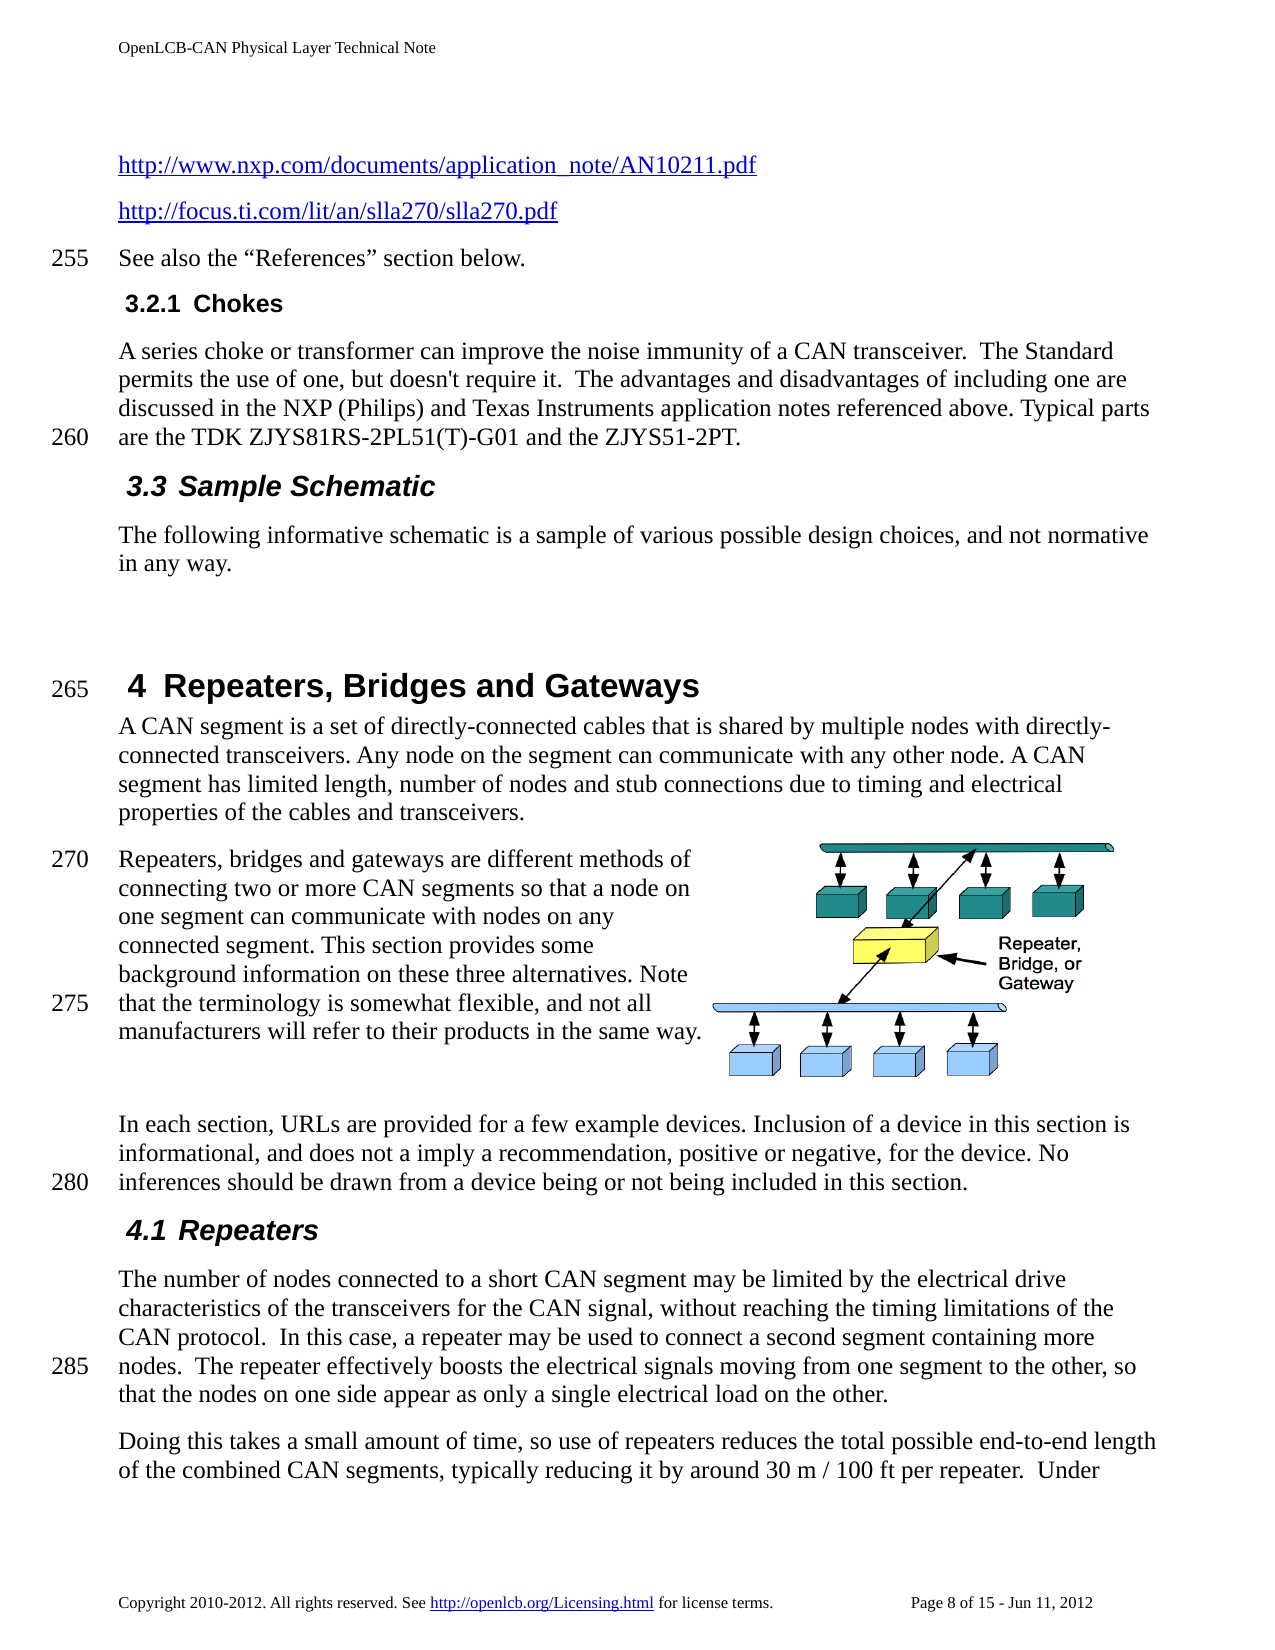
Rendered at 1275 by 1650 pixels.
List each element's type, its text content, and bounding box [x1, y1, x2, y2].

text A series choke or transformer can improve the noise immunity of a CAN transceiver. The Standard permits the use of one, but doesn't require it. The advantages and disadvantages of including one are discussed in the NXP (Philips) and Texas Instruments application notes referenced above. Typical parts are the TDK ZJYS81RS-2PL51(T)-G01 and the ZJYS51-2PT. [118, 336, 1157, 451]
text http://www.nxp.com/documents/application_note/AN10211.pdf [118, 150, 1157, 179]
subtitle Repeaters [118, 1213, 1157, 1247]
text A CAN segment is a set of directly-connected cables that is shared by multiple nodes with directly-connected transceivers. Any node on the segment can communicate with any other node. A CAN segment has limited length, number of nodes and stub connections due to timing and electrical properties of the cables and transceivers. [118, 711, 1157, 826]
subtitle Chokes [118, 289, 1157, 318]
text See also the “References” section below. [118, 243, 1157, 272]
text The following informative schematic is a sample of various possible design choices, and not normative in any way. [118, 520, 1157, 577]
text http://focus.ti.com/lit/an/slla270/slla270.pdf [118, 196, 1157, 225]
text The number of nodes connected to a short CAN segment may be limited by the electrical drive characteristics of the transceivers for the CAN signal, without reaching the timing limitations of the CAN protocol. In this case, a repeater may be used to connect a second segment containing more nodes. The repeater effectively boosts the electrical signals moving from one segment to the other, so that the nodes on one side appear as only a single electrical load on the other. [118, 1264, 1157, 1408]
text In each section, URLs are provided for a few example devices. Inclusion of a device in this section is informational, and does not a imply a recommendation, positive or negative, for the device. No inferences should be drawn from a device being or not being included in this section. [118, 1109, 1157, 1196]
text Doing this takes a small amount of time, so use of repeaters reduces the total possible end-to-end length of the combined CAN segments, typically reducing it by around 30 m / 100 ft per repeater. Under [118, 1426, 1157, 1483]
text Repeaters, bridges and gateways are different methods of connecting two or more CAN segments so that a node on one segment can communicate with nodes on any connected segment. This section provides some background information on these three alternatives. Note that the terminology is somewhat flexible, and not all manufacturers will refer to their products in the same way. [118, 844, 712, 1045]
subtitle Sample Schematic [118, 468, 1157, 502]
subtitle Repeaters, Bridges and Gateways [118, 666, 1157, 705]
picture [712, 843, 1157, 1077]
